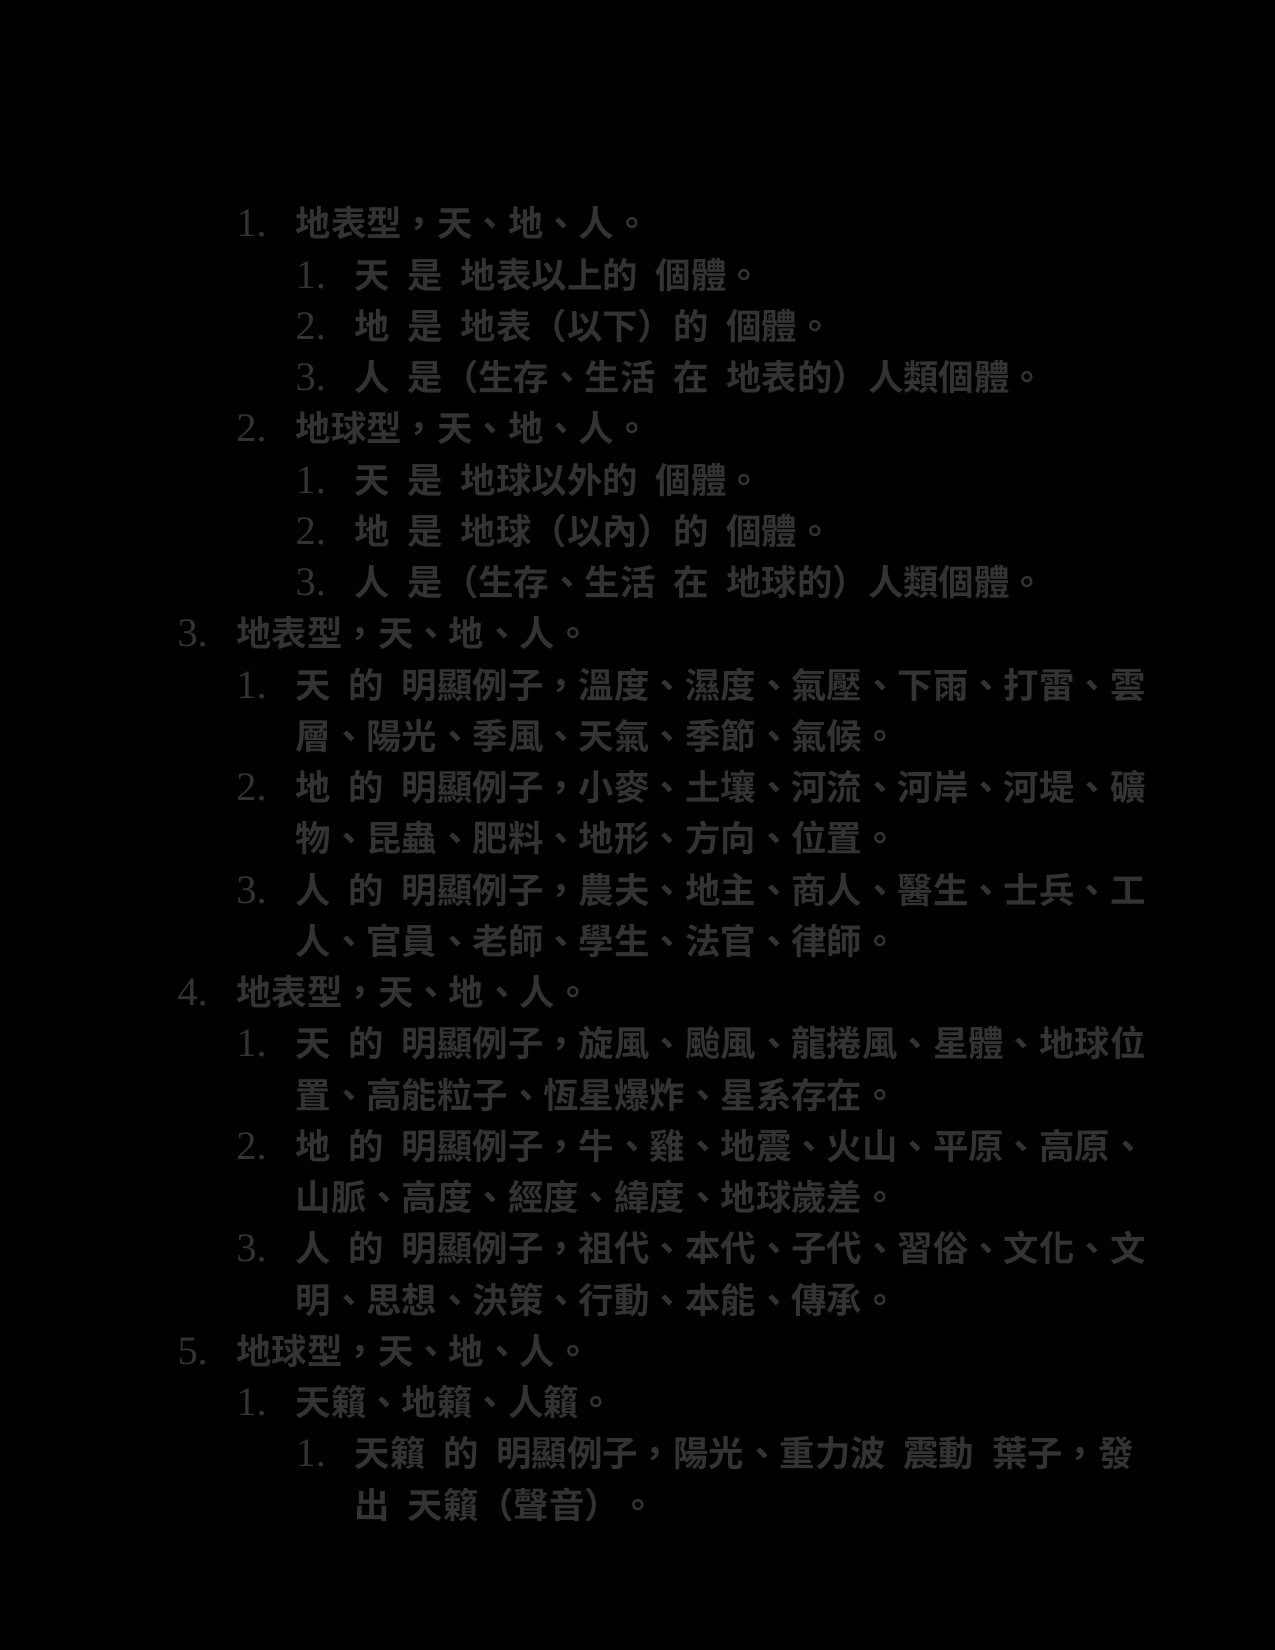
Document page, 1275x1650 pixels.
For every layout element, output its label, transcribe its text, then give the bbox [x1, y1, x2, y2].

list 地表型，天、地、人。 [177, 606, 1157, 657]
list 地表型，天、地、人。 [236, 196, 1157, 247]
list 天 是 地球以外的 個體。 [295, 452, 1157, 503]
list 人 是（生存、生活 在 地球的）人類個體。 [295, 554, 1157, 606]
list 地表型，天、地、人。 [177, 964, 1157, 1016]
list 天籟 的 明顯例子，陽光、重力波 震動 葉子，發出 天籟（聲音）。 [295, 1426, 1157, 1528]
list 地球型，天、地、人。 [236, 401, 1157, 452]
list 地 的 明顯例子，牛、雞、地震、火山、平原、高原、山脈、高度、經度、緯度、地球歲差。 [236, 1118, 1157, 1221]
list 天 的 明顯例子，旋風、颱風、龍捲風、星體、地球位置、高能粒子、恆星爆炸、星系存在。 [236, 1016, 1157, 1118]
list 天 是 地表以上的 個體。 [295, 247, 1157, 298]
list 地 是 地表（以下）的 個體。 [295, 298, 1157, 349]
list 地球型，天、地、人。 [177, 1323, 1157, 1374]
list 人 的 明顯例子，祖代、本代、子代、習俗、文化、文明、思想、決策、行動、本能、傳承。 [236, 1221, 1157, 1323]
list 人 的 明顯例子，農夫、地主、商人、醫生、士兵、工人、官員、老師、學生、法官、律師。 [236, 862, 1157, 964]
list 天 的 明顯例子，溫度、濕度、氣壓、下雨、打雷、雲層、陽光、季風、天氣、季節、氣候。 [236, 657, 1157, 759]
list 地 是 地球（以內）的 個體。 [295, 503, 1157, 554]
list 天籟、地籟、人籟。 [236, 1374, 1157, 1426]
list 地 的 明顯例子，小麥、土壤、河流、河岸、河堤、礦物、昆蟲、肥料、地形、方向、位置。 [236, 759, 1157, 862]
list 人 是（生存、生活 在 地表的）人類個體。 [295, 349, 1157, 401]
